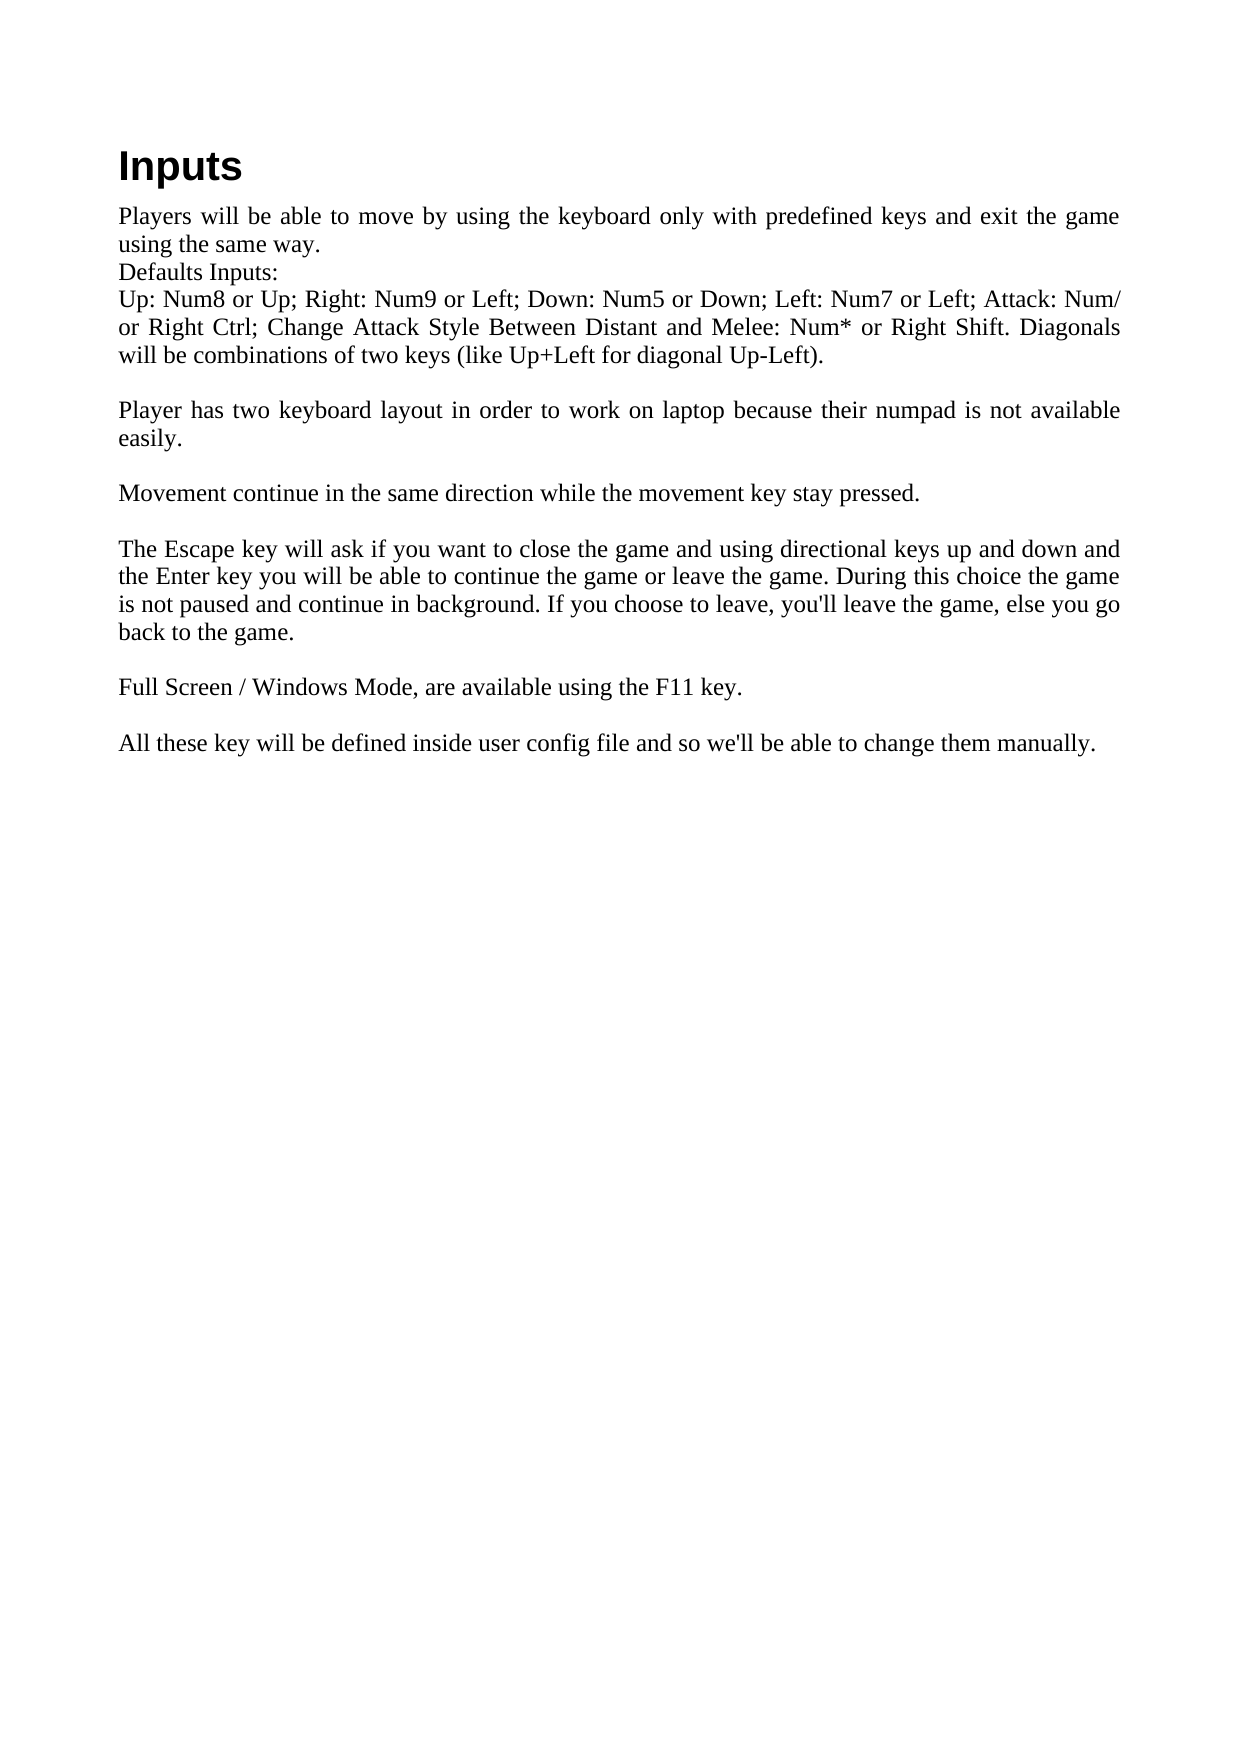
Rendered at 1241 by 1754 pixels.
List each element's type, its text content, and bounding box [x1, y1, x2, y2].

text Full Screen / Windows Mode, are available using the F11 key. [118, 673, 1122, 701]
subtitle Inputs [118, 143, 1122, 190]
text Players will be able to move by using the keyboard only with predefined keys and exit the game using the same way. [118, 202, 1122, 258]
text Player has two keyboard layout in order to work on laptop because their numpad is not available easily. [118, 396, 1122, 452]
text All these key will be defined inside user config file and so we'll be able to change them manually. [118, 729, 1122, 756]
text Movement continue in the same direction while the movement key stay pressed. [118, 479, 1122, 507]
text Defaults Inputs: [118, 258, 1122, 285]
text Up: Num8 or Up; Right: Num9 or Left; Down: Num5 or Down; Left: Num7 or Left; Attack: Num/ or Right Ctrl; Change Attack Style Between Distant and Melee: Num* or Right Shift. Diagonals will be combinations of two keys (like Up+Left for diagonal Up-Left). [118, 285, 1122, 368]
text The Escape key will ask if you want to close the game and using directional keys up and down and the Enter key you will be able to continue the game or leave the game. During this choice the game is not paused and continue in background. If you choose to leave, you'll leave the game, else you go back to the game. [118, 535, 1122, 646]
